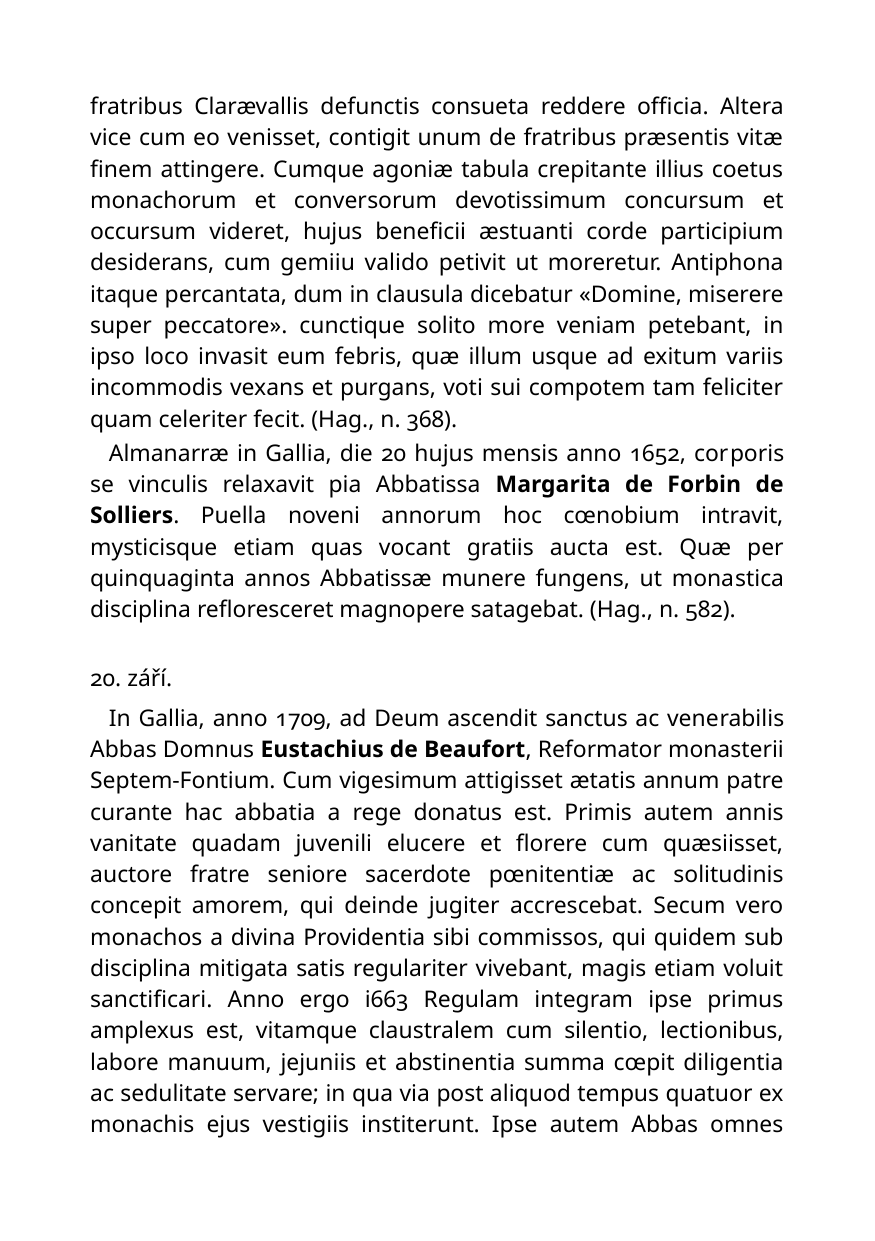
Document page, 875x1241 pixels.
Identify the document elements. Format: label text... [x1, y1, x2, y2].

text 20. září. [90, 662, 784, 693]
text In Gallia, anno 1709, ad Deum ascendit sanctus ac vene­rabilis Abbas Domnus Eustachius de Beaufort, Reformator monasterii Septem-Fontium. Cum vigesimum attigisset ætatis annum patre curante hac abbatia a rege donatus est. Primis autem annis vanitate quadam juvenili elucere et florere cum quæsiisset, auctore fratre seniore sacerdote pœnitentiæ ac solitudinis concepit amorem, qui deinde jugiter accrescebat. Secum vero monachos a divina Providentia sibi commissos, qui quidem sub disciplina mitigata satis regulariter vivebant, magis etiam voluit sanctificari. Anno ergo i663 Regulam integram ipse primus amplexus est, vitamque claustralem cum silentio, lectionibus, labore manuum, jejuniis et abstinentia summa cœpit diligentia ac sedulitate servare; in qua via post aliquod tempus quatuor ex monachis ejus vestigiis institerunt. Ipse autem Abbas omnes [90, 702, 784, 1139]
text Almanarræ in Gallia, die 20 hujus mensis anno 1652, cor­poris se vinculis relaxavit pia Abbatissa Margarita de Forbin de Solliers. Puella noveni annorum hoc cœnobium intravit, mysticisque etiam quas vocant gratiis aucta est. Quæ per quinquaginta annos Abbatissæ munere fungens, ut mona­stica disciplina refloresceret magnopere satagebat. (Hag., n. 582). [90, 437, 784, 624]
text fratribus Clarævallis defunctis consueta reddere officia. Altera vice cum eo venisset, contigit unum de fratribus præsentis vitæ finem attingere. Cumque agoniæ tabula crepitante illius coetus monachorum et conver­sorum devotissimum concursum et occursum videret, hujus beneficii æstuanti corde participium desiderans, cum gemiiu valido petivit ut moreretur. Antiphona itaque percantata, dum in clausula dicebatur «Domine, miserere super peccatore». cunctique solito more veniam petebant, in ipso loco invasit eum febris, quæ illum usque ad exitum variis incommodis vexans et purgans, voti sui compotem tam feliciter quam celeriter fecit. (Hag., n. 368). [90, 90, 784, 434]
